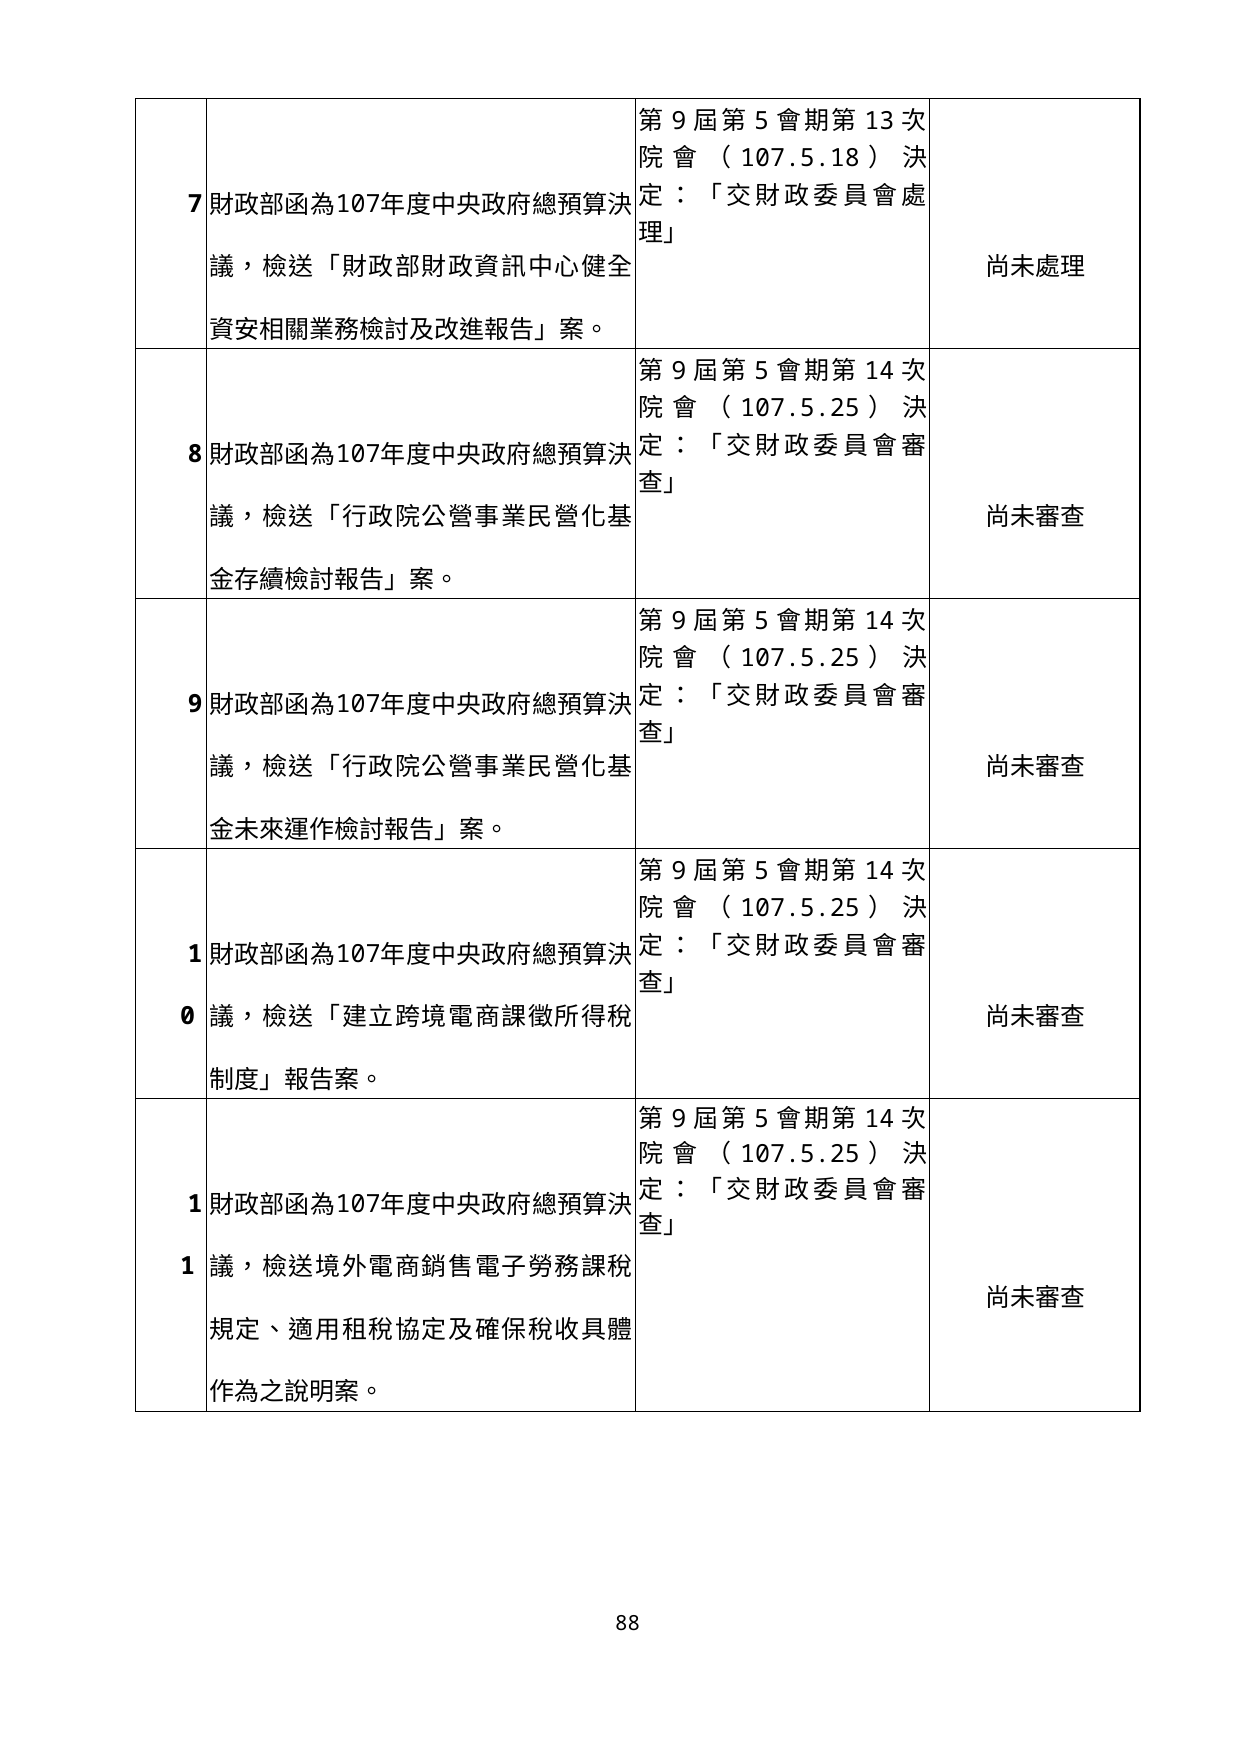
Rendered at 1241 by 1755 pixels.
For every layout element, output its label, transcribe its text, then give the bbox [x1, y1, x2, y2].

table_cell 尚未審查 [930, 349, 1139, 598]
table_cell [136, 99, 206, 348]
table_cell 尚未審查 [930, 1099, 1139, 1411]
table_cell 第9屆第5會期第14次院會（107.5.25）決定：「交財政委員會審查」 [636, 1099, 929, 1411]
table_cell 財政部函為107年度中央政府總預算決議，檢送「財政部財政資訊中心健全資安相關業務檢討及改進報告」案。 [207, 99, 635, 348]
table_cell 尚未審查 [930, 849, 1139, 1098]
table_cell 第9屆第5會期第14次院會（107.5.25）決定：「交財政委員會審查」 [636, 849, 929, 1098]
table_cell 尚未處理 [930, 99, 1139, 348]
table_cell [136, 1099, 206, 1411]
table_cell 財政部函為107年度中央政府總預算決議，檢送「建立跨境電商課徵所得稅制度」報告案。 [207, 849, 635, 1098]
table_cell 財政部函為107年度中央政府總預算決議，檢送「行政院公營事業民營化基金存續檢討報告」案。 [207, 349, 635, 598]
table_cell 財政部函為107年度中央政府總預算決議，檢送「行政院公營事業民營化基金未來運作檢討報告」案。 [207, 599, 635, 848]
table_cell 第9屆第5會期第14次院會（107.5.25）決定：「交財政委員會審查」 [636, 349, 929, 598]
table_cell 第9屆第5會期第13次院會（107.5.18）決定：「交財政委員會處理」 [636, 99, 929, 348]
table_cell [136, 599, 206, 848]
table_cell 第9屆第5會期第14次院會（107.5.25）決定：「交財政委員會審查」 [636, 599, 929, 848]
table_cell 財政部函為107年度中央政府總預算決議，檢送境外電商銷售電子勞務課稅規定、適用租稅協定及確保稅收具體作為之說明案。 [207, 1099, 635, 1411]
table_cell [136, 349, 206, 598]
table_cell [136, 849, 206, 1098]
table_cell 尚未審查 [930, 599, 1139, 848]
